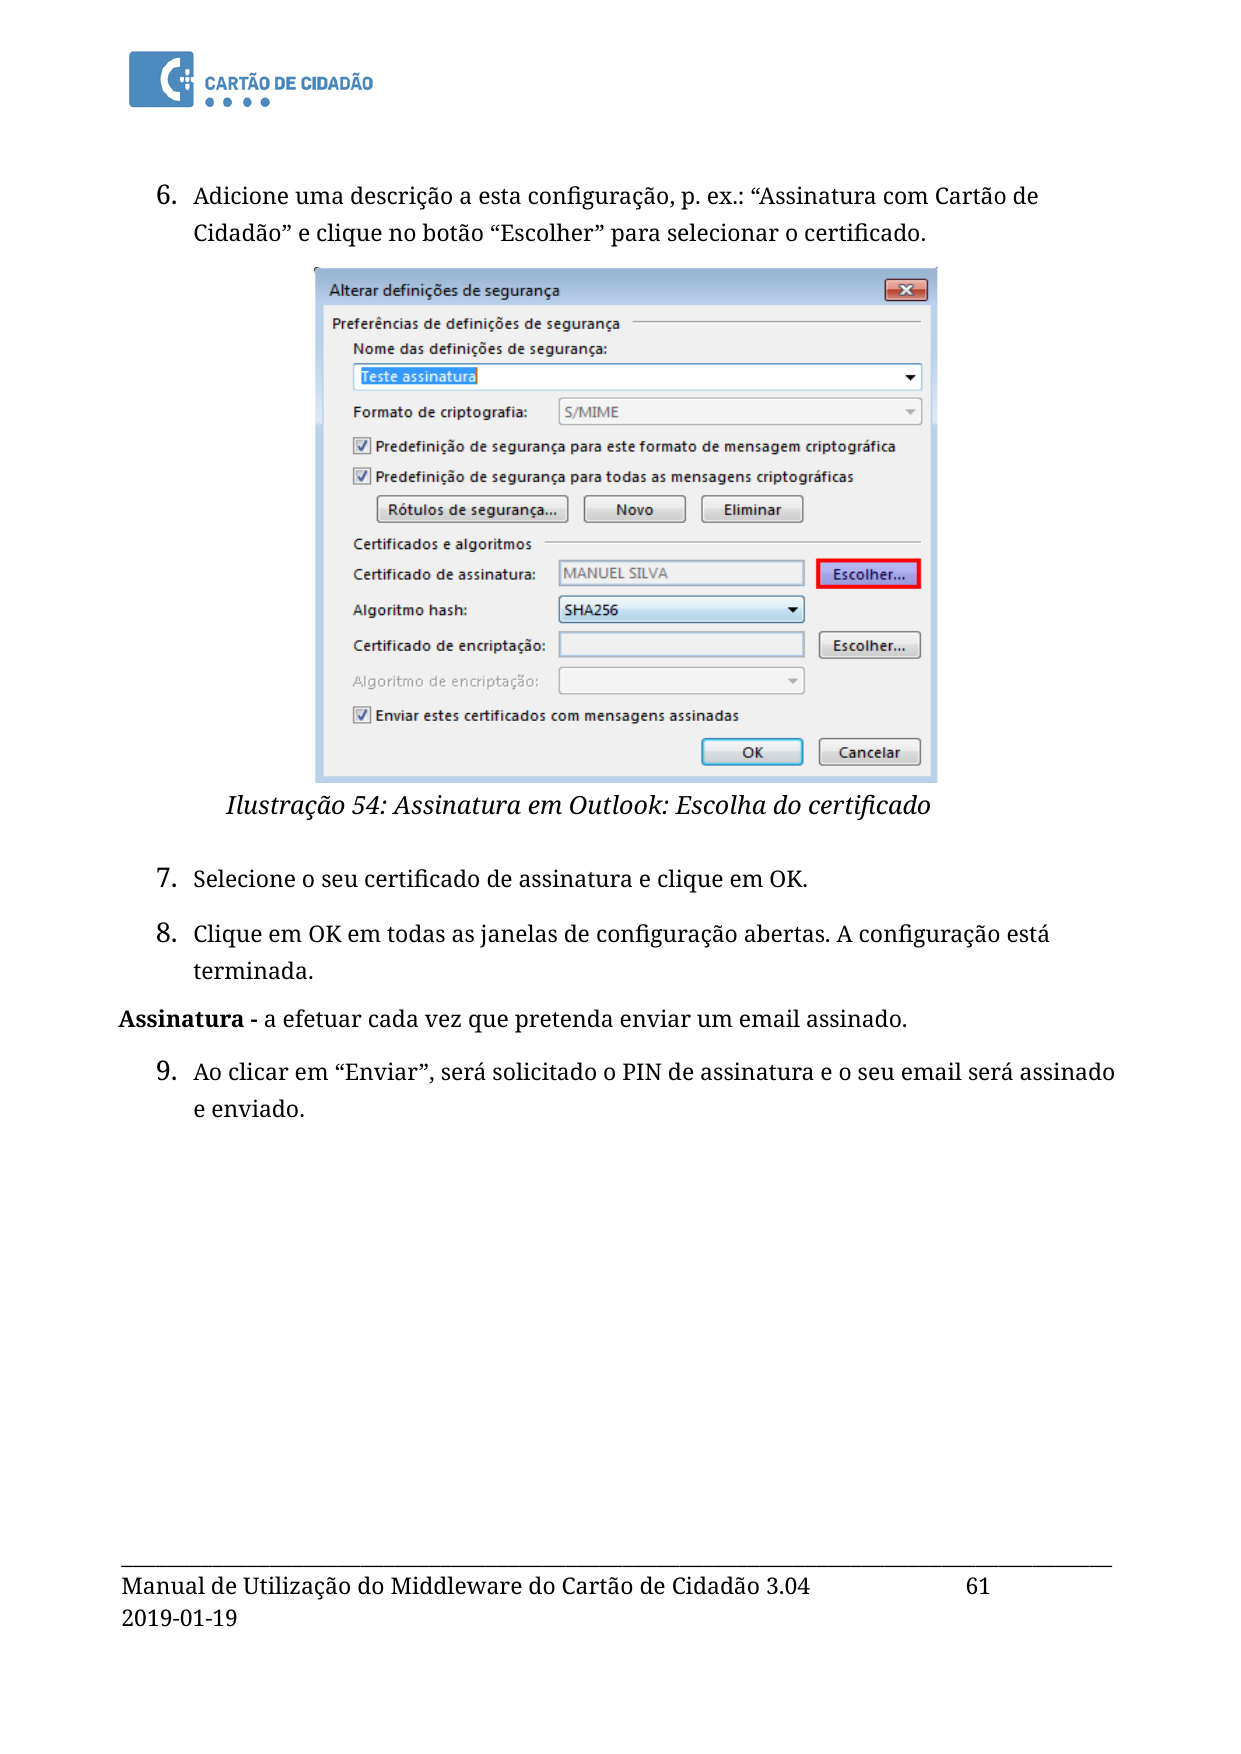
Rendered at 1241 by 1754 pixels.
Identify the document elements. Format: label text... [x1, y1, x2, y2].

text Assinatura - a efetuar cada vez que pretenda enviar um email assinado. [118, 1003, 1122, 1034]
picture [314, 267, 938, 783]
list Clique em OK em todas as janelas de configuração abertas. A configuração está terminada. [156, 913, 1122, 986]
list [226, 255, 1026, 268]
list Selecione o seu certificado de assinatura e clique em OK. [156, 788, 1122, 895]
list Ilustração 54: Assinatura em Outlook: Escolha do certificado [226, 788, 1026, 822]
list Adicione uma descrição a esta configuração, p. ex.: “Assinatura com Cartão de Cidadão” e clique no botão “Escolher” para selecionar o certificado. [156, 175, 1122, 248]
list [226, 822, 1026, 833]
picture [127, 45, 420, 115]
list Ao clicar em “Enviar”, será solicitado o PIN de assinatura e o seu email será assinado e enviado. [156, 1052, 1122, 1124]
